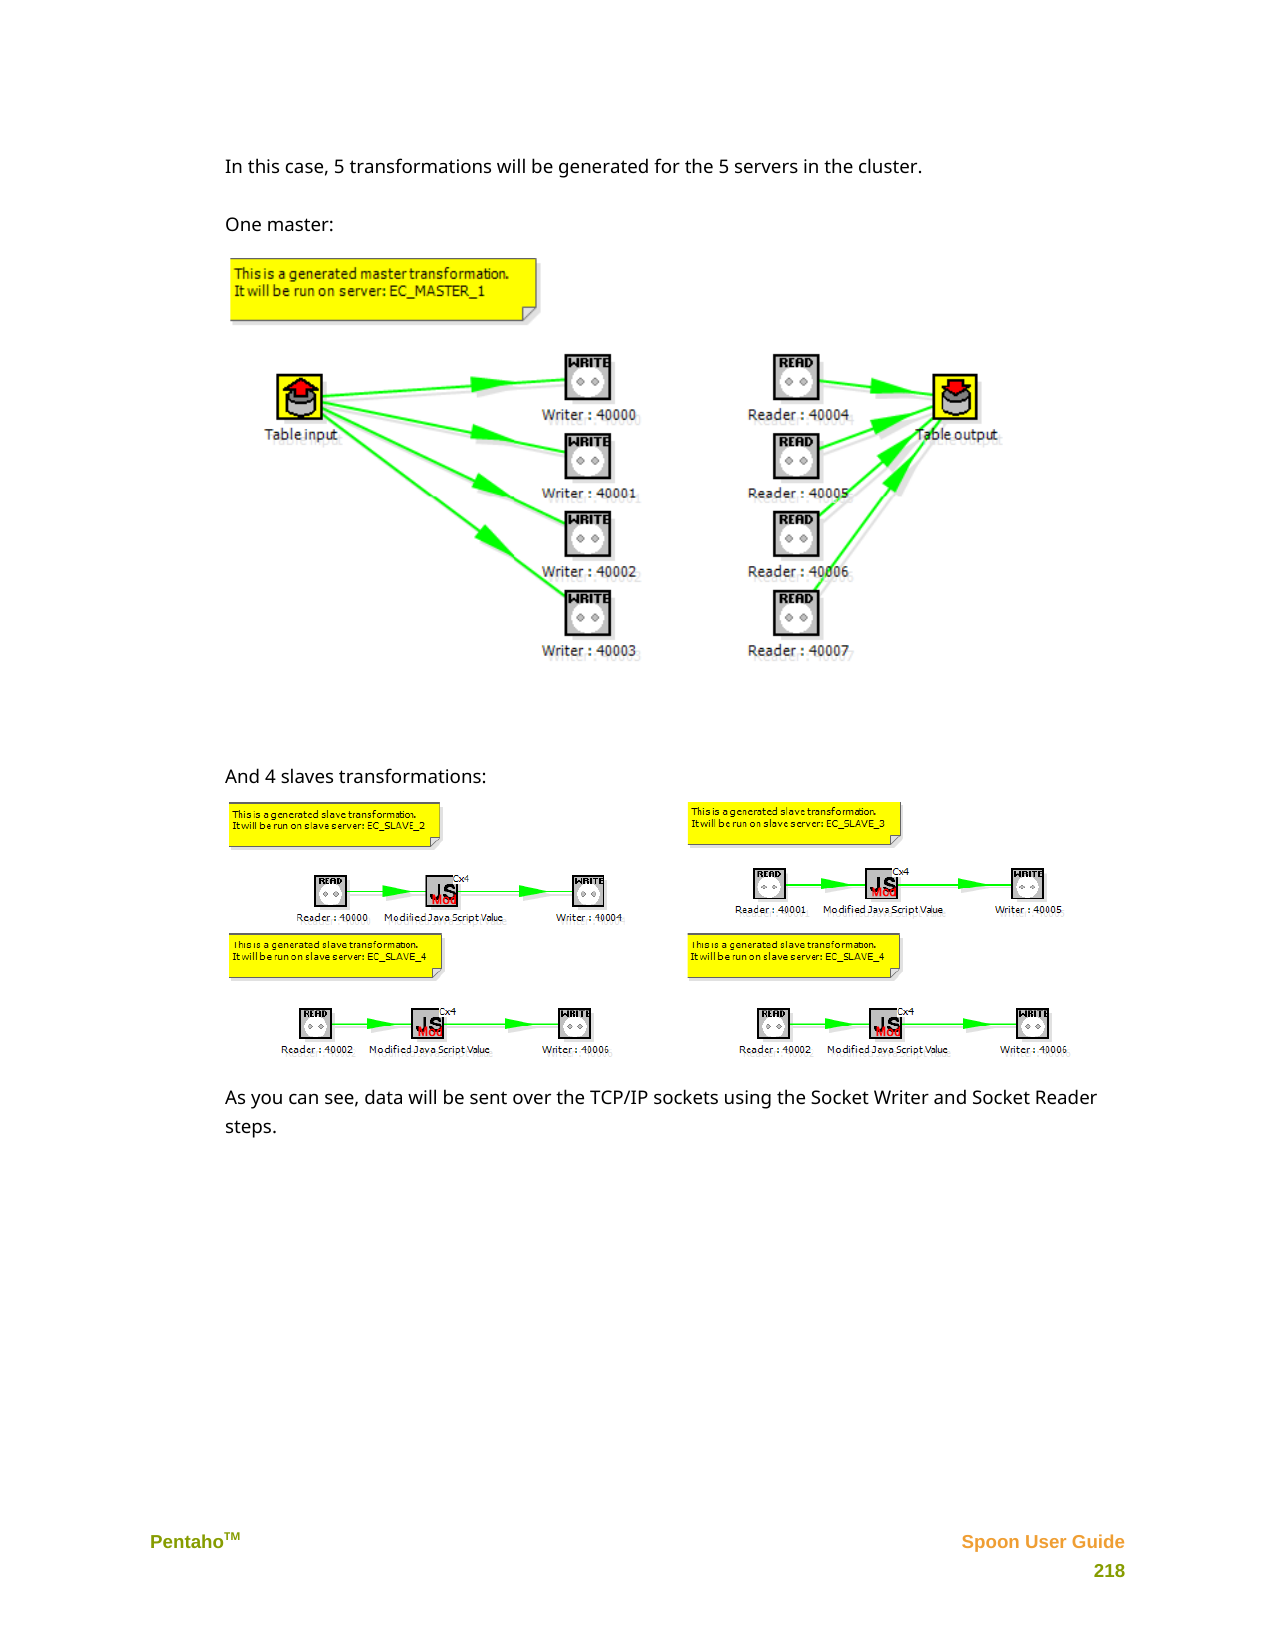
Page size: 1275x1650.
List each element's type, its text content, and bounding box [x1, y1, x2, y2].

text In this case, 5 transformations will be generated for the 5 servers in the cluster. [225, 150, 1125, 179]
text And 4 slaves transformations: [225, 760, 1125, 789]
text As you can see, data will be sent over the TCP/IP sockets using the Socket Writer and Socket Reader steps. [225, 1081, 1125, 1139]
text One master: [225, 208, 1125, 237]
